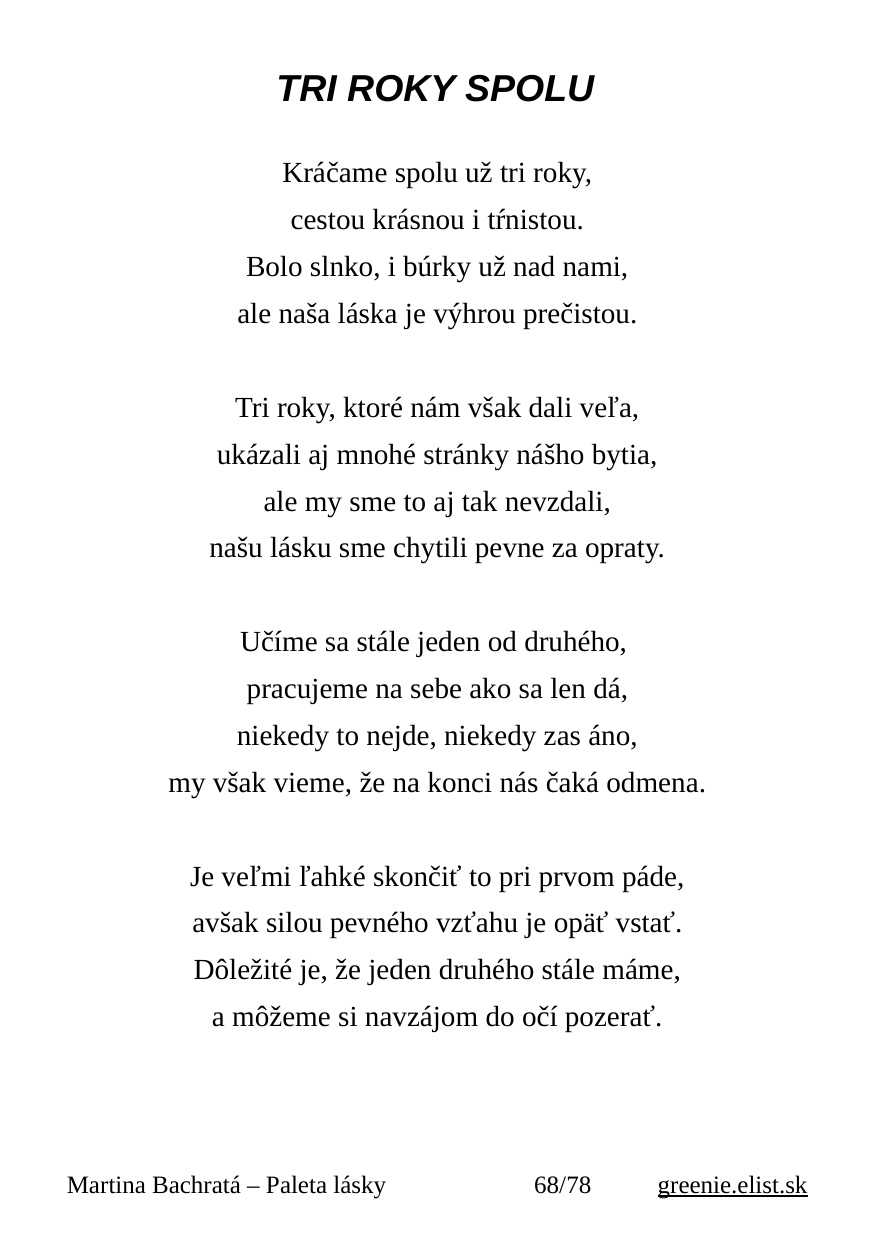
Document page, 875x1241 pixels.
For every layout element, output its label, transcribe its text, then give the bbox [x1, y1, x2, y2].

text Dôležité je, že jeden druhého stále máme, [41, 952, 833, 986]
text Bolo slnko, i búrky už nad nami, [41, 249, 833, 283]
text cestou krásnou i tŕnistou. [41, 202, 833, 236]
text niekedy to nejde, niekedy zas áno, [41, 718, 833, 752]
text ukázali aj mnohé stránky nášho bytia, [41, 437, 833, 470]
text Tri roky, ktoré nám však dali veľa, [41, 390, 833, 423]
text Je veľmi ľahké skončiť to pri prvom páde, [41, 859, 833, 892]
text ale my sme to aj tak nevzdali, [41, 484, 833, 517]
text avšak silou pevného vzťahu je opäť vstať. [41, 906, 833, 939]
text a môžeme si navzájom do očí pozerať. [41, 999, 833, 1033]
text my však vieme, že na konci nás čaká odmena. [41, 765, 833, 798]
text našu lásku sme chytili pevne za opraty. [41, 531, 833, 564]
text ale naša láska je výhrou prečistou. [41, 296, 833, 330]
subtitle TRI ROKY SPOLU [41, 66, 833, 109]
text Kráčame spolu už tri roky, [41, 156, 833, 189]
text pracujeme na sebe ako sa len dá, [41, 671, 833, 705]
text Učíme sa stále jeden od druhého, [41, 624, 833, 658]
